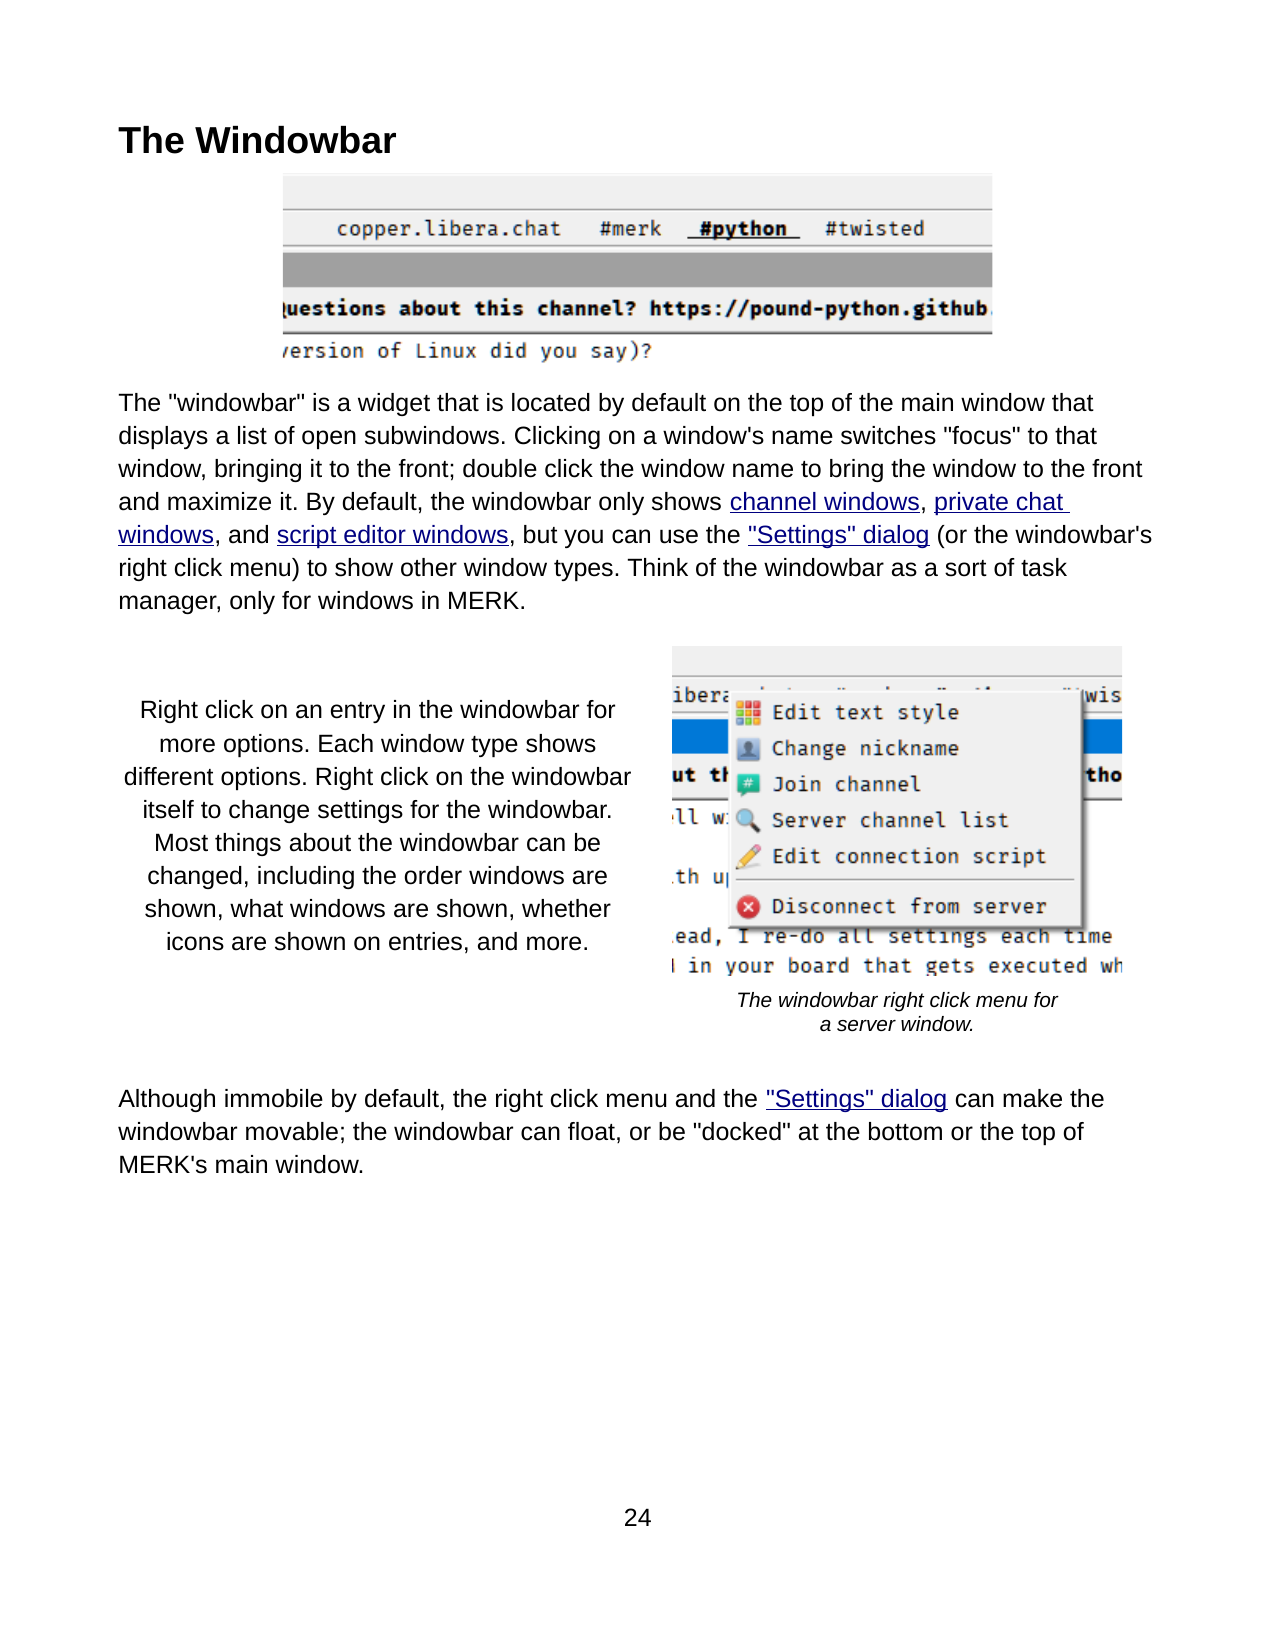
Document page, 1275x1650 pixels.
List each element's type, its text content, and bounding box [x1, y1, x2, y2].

text Although immobile by default, the right click menu and the "Settings" dialog can make the windowbar movable; the windowbar can float, or be "docked" at the bottom or the top of MERK's main window. [118, 1084, 1157, 1179]
table_header Right click on an entry in the windowbar for more options. Each window type shows different options. Right click on the windowbar itself to change settings for the windowbar. Most things about the windowbar can be changed, including the order windows are shown, what windows are shown, whether icons are shown on entries, and more. [118, 634, 637, 1036]
picture [672, 646, 1123, 976]
picture [282, 173, 993, 369]
table_header [638, 634, 1157, 1036]
text The "windowbar" is a widget that is located by default on the top of the main window that displays a list of open subwindows. Clicking on a window's name switches "focus" to that window, bringing it to the front; double click the window name to bring the window to the front and maximize it. By default, the windowbar only shows channel windows, private chat windows, and script editor windows, but you can use the "Settings" dialog (or the windowbar's right click menu) to show other window types. Think of the windowbar as a sort of task manager, only for windows in MERK. [118, 388, 1157, 615]
subtitle The Windowbar [118, 118, 1157, 161]
